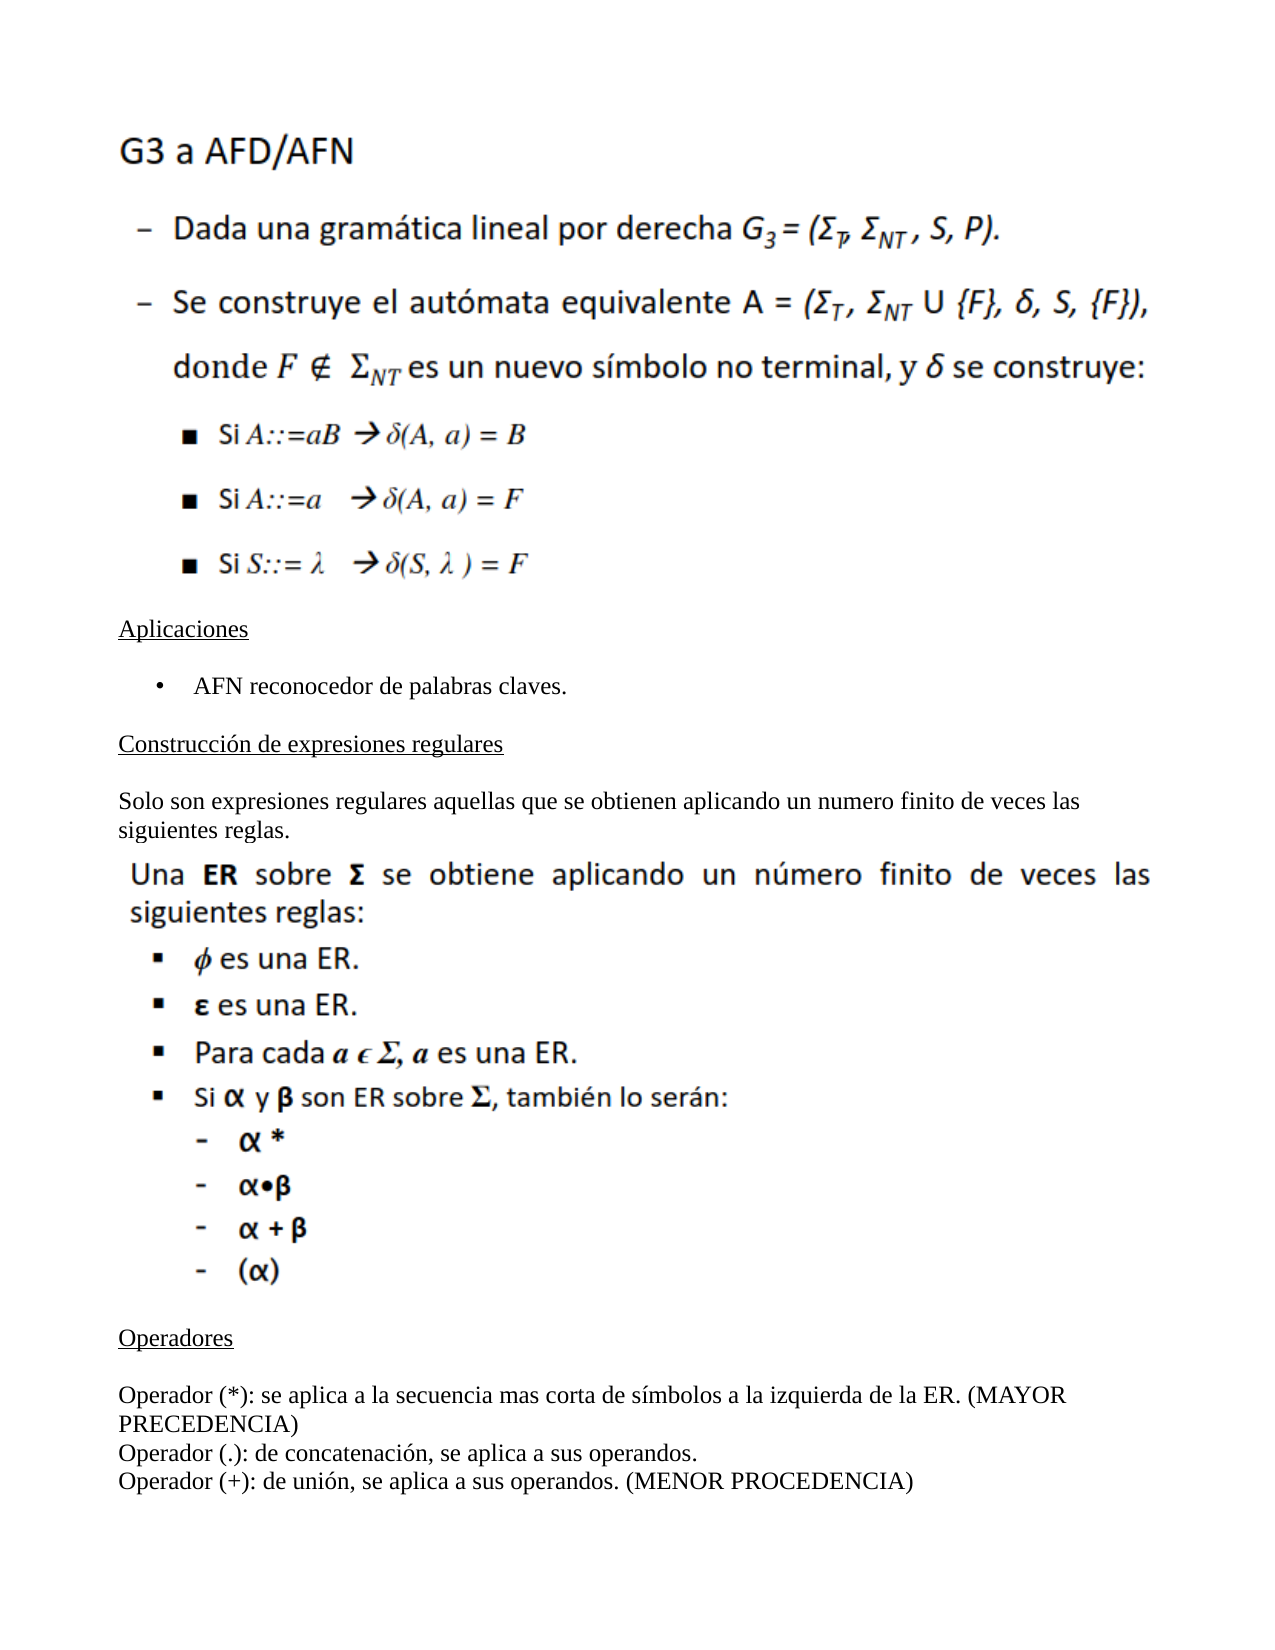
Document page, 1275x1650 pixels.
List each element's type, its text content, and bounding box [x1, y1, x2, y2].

text Operador (.): de concatenación, se aplica a sus operandos. [118, 1438, 1157, 1466]
picture [118, 843, 1157, 1294]
picture [118, 118, 1157, 586]
text Solo son expresiones regulares aquellas que se obtienen aplicando un numero finito de veces las siguientes reglas. [118, 786, 1157, 843]
text Operador (+): de unión, se aplica a sus operandos. (MENOR PROCEDENCIA) [118, 1466, 1157, 1495]
text Operadores [118, 1323, 1157, 1351]
text Construcción de expresiones regulares [118, 729, 1157, 758]
text Operador (*): se aplica a la secuencia mas corta de símbolos a la izquierda de la ER. (MAYOR PRECEDENCIA) [118, 1380, 1157, 1438]
list AFN reconocedor de palabras claves. [156, 671, 1157, 700]
text Aplicaciones [118, 614, 1157, 643]
